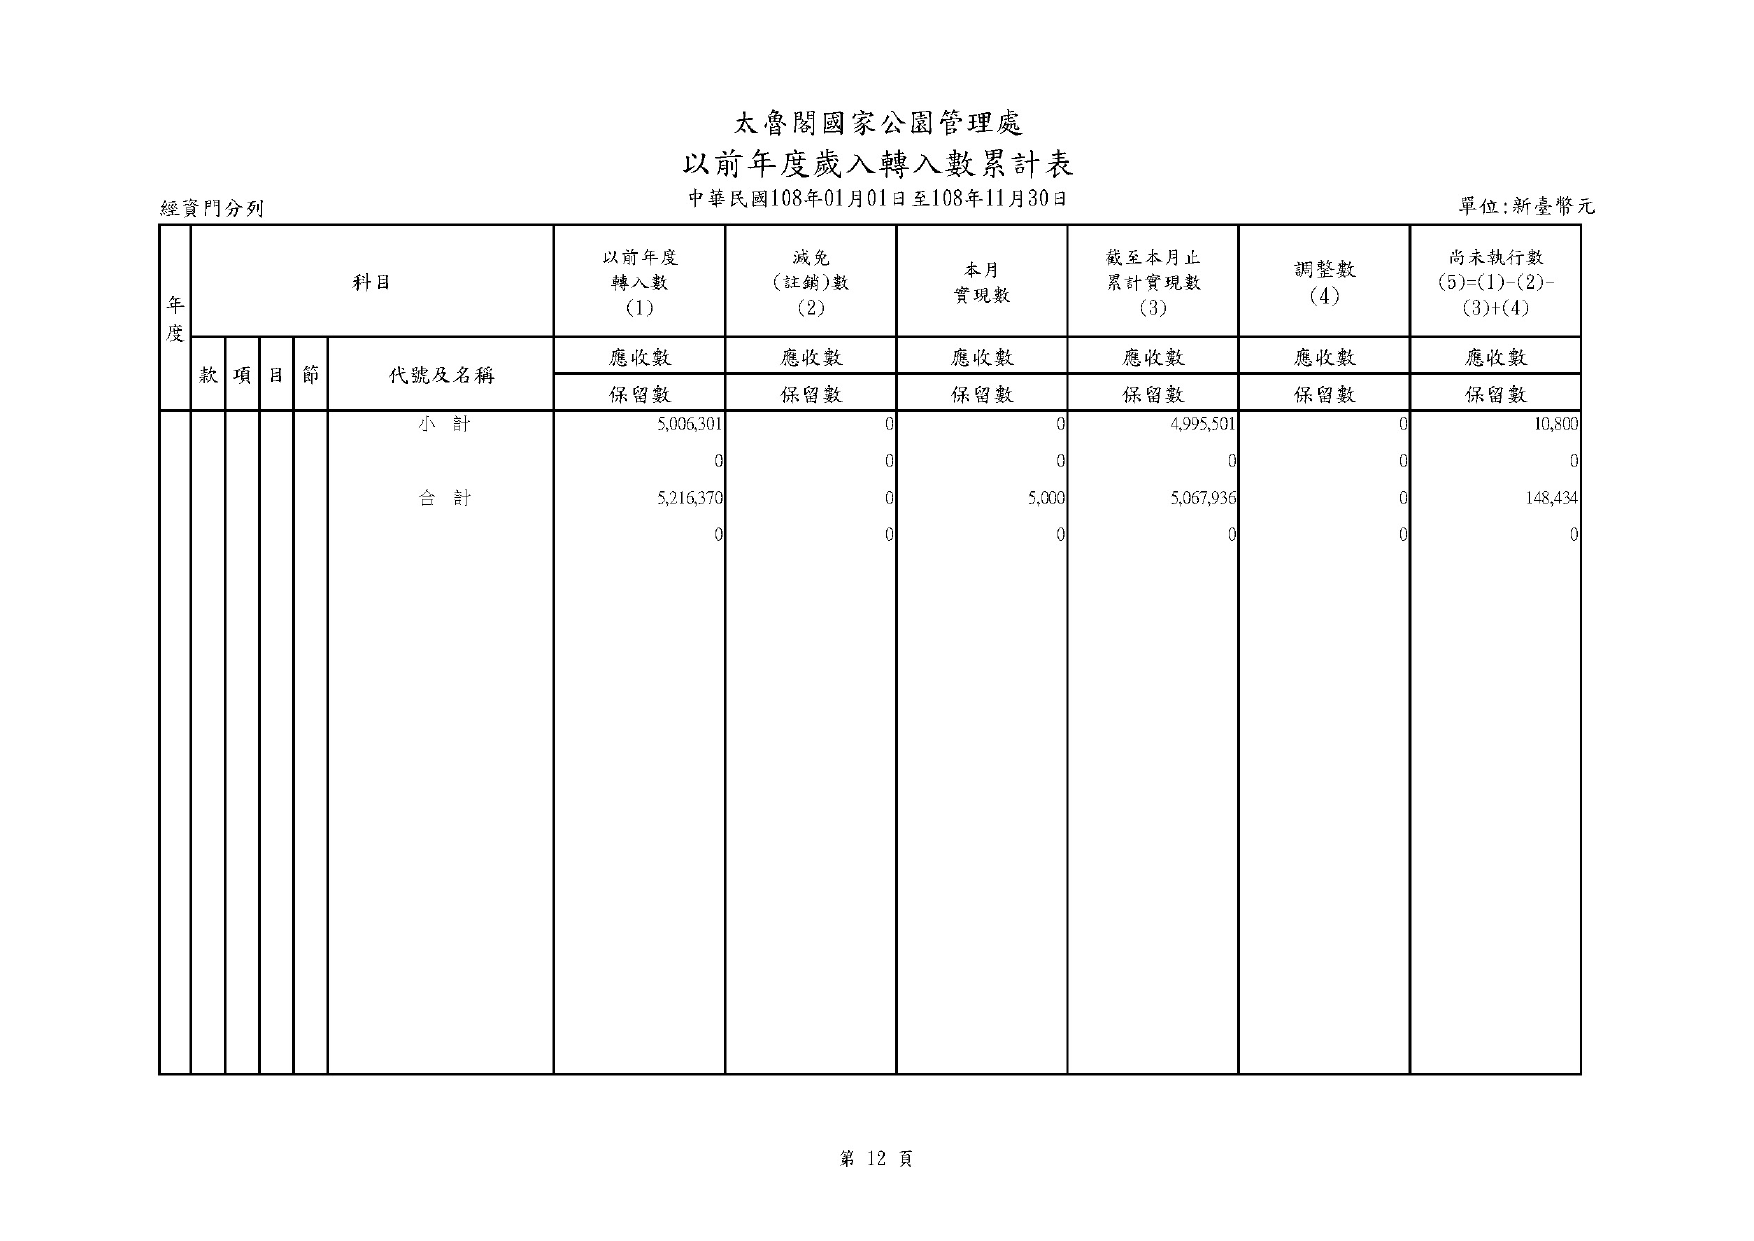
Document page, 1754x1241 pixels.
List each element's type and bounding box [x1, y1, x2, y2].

picture [59, 59, 1695, 1216]
